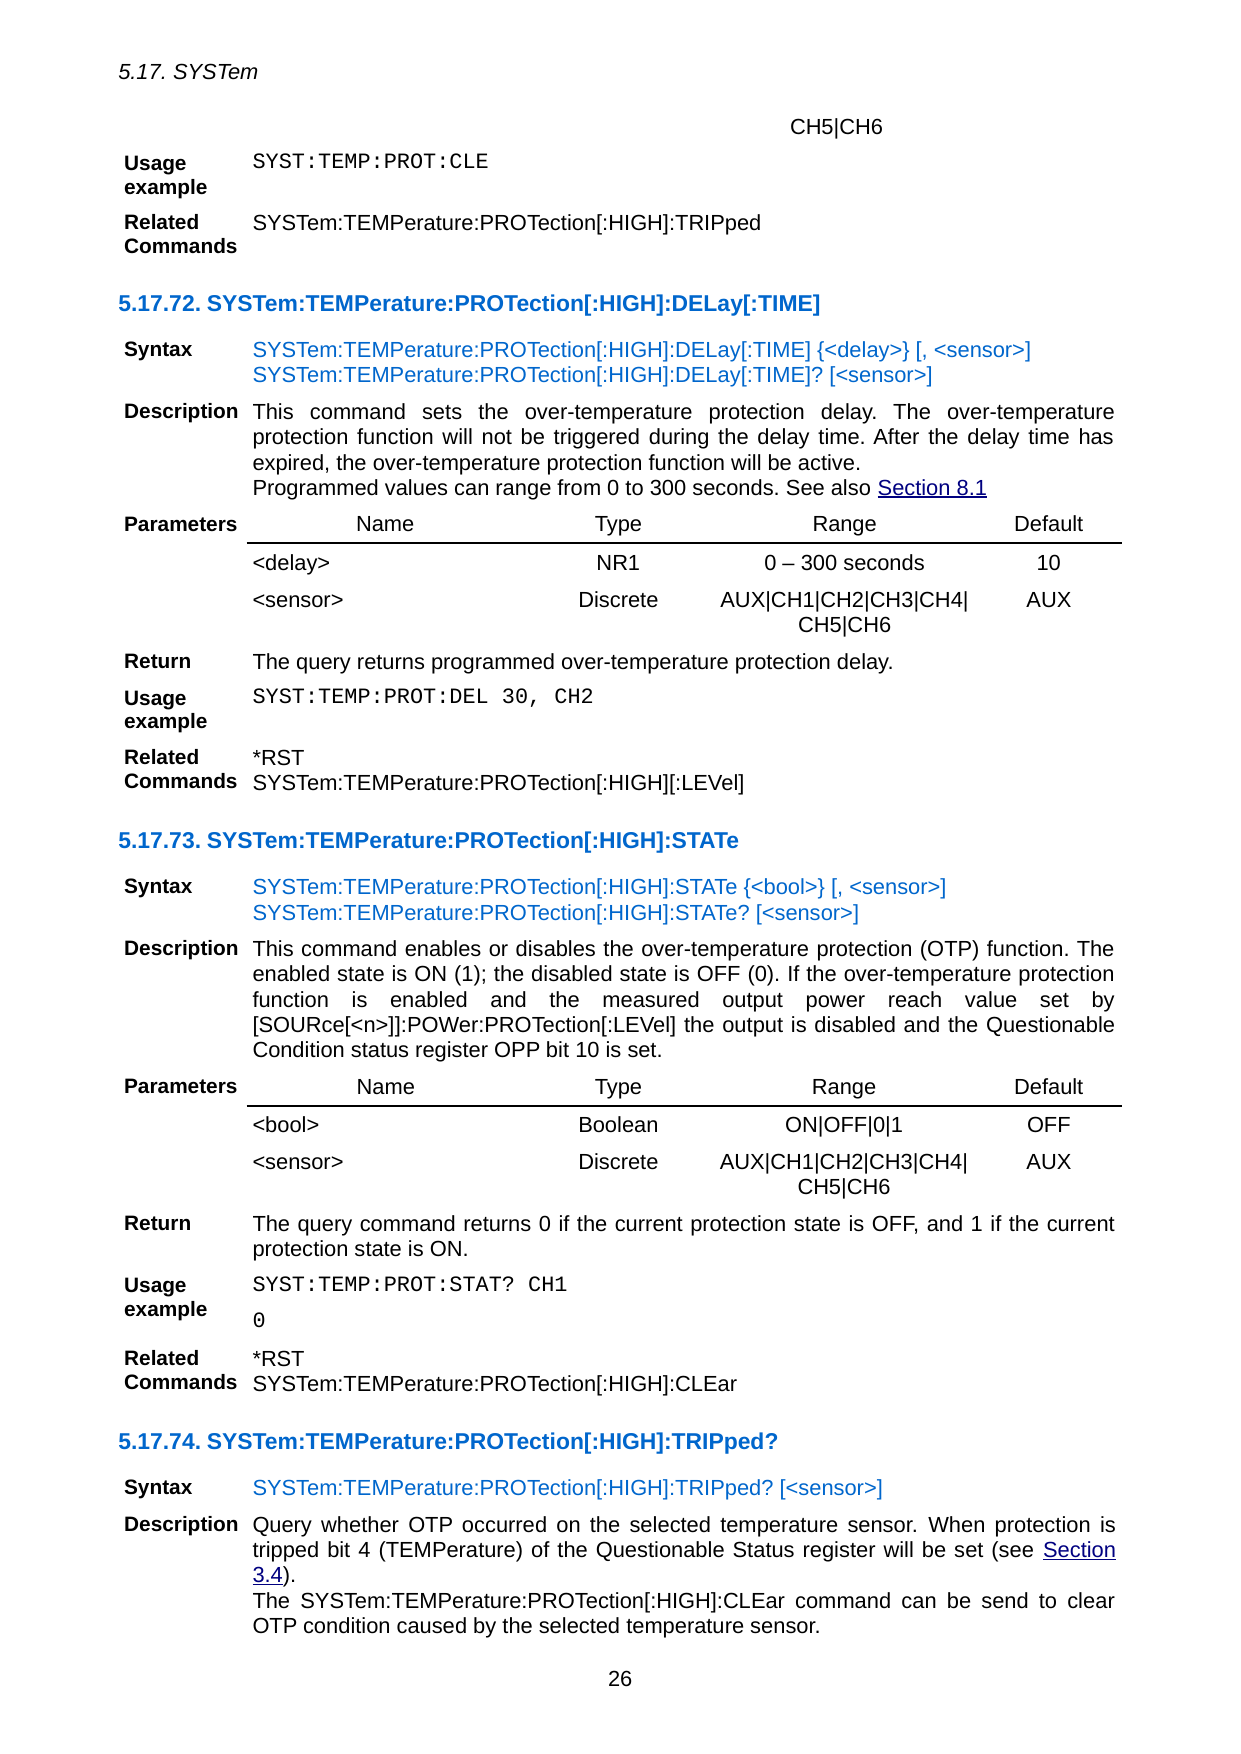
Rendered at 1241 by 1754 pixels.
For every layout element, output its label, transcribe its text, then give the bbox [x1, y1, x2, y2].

table_cell Return [118, 643, 247, 679]
table_cell OFF [976, 1107, 1122, 1143]
table_cell <delay> [247, 544, 523, 581]
table_cell Discrete [523, 581, 713, 643]
table_cell <sensor> [247, 1143, 524, 1205]
table_cell Parameters [118, 1068, 247, 1205]
table_cell Related Commands [118, 204, 247, 264]
table_cell The query returns programmed over-temperature protection delay. [247, 643, 1122, 679]
table_cell Boolean [524, 1107, 712, 1143]
table_cell Usage example [118, 1267, 247, 1340]
table_cell AUX|CH1|CH2|CH3|CH4|CH5|CH6 [713, 581, 976, 643]
table_header SYSTem:TEMPerature:PROTection[:HIGH]:STATe {<bool>} [, <sensor>] SYSTem:TEMPerature:PROTection[:HIGH]:STATe? [<sensor>] [247, 869, 1122, 930]
table_cell Description [118, 1506, 247, 1644]
table_cell Description [118, 393, 247, 506]
table_cell 0 – 300 seconds [713, 544, 976, 581]
table_cell Usage example [118, 680, 247, 739]
table_header SYSTem:TEMPerature:PROTection[:HIGH]:DELay[:TIME] {<delay>} [, <sensor>] SYSTem:TEMPerature:PROTection[:HIGH]:DELay[:TIME]? [<sensor>] [247, 331, 1122, 393]
table_cell NR1 [523, 544, 713, 581]
table_cell CH5|CH6 [704, 106, 969, 145]
table_cell SYST:TEMP:PROT:CLE [247, 145, 1122, 204]
table_cell Parameters [118, 506, 247, 643]
table_cell Related Commands [118, 1340, 247, 1402]
table_cell *RST SYSTem:TEMPerature:PROTection[:HIGH]:CLEar [247, 1340, 1122, 1402]
table_header SYSTem:TEMPerature:PROTection[:HIGH]:TRIPped? [<sensor>] [247, 1470, 1122, 1506]
table_cell Type [524, 1068, 712, 1104]
table_cell AUX [976, 581, 1122, 643]
table_cell SYSTem:TEMPerature:PROTection[:HIGH]:TRIPped [247, 204, 1122, 264]
table_cell Query whether OTP occurred on the selected temperature sensor. When protection is tripped bit 4 (TEMPerature) of the Questionable Status register will be set (see Section 3.4). The SYSTem:TEMPerature:PROTection[:HIGH]:CLEar command can be send to clear OTP condition caused by the selected temperature sensor. [247, 1506, 1122, 1644]
subtitle SYSTem:TEMPerature:PROTection[:HIGH]:DELay[:TIME] [118, 290, 1122, 317]
table_cell AUX|CH1|CH2|CH3|CH4|CH5|CH6 [712, 1143, 976, 1205]
table_cell [969, 106, 1122, 145]
table_cell [118, 106, 247, 145]
table_header Syntax [118, 869, 247, 930]
table_cell AUX [976, 1143, 1122, 1205]
table_cell <sensor> [247, 581, 523, 643]
table_cell Type [523, 506, 713, 542]
table_cell Default [976, 506, 1122, 542]
table_cell ON|OFF|0|1 [712, 1107, 976, 1143]
table_cell *RST SYSTem:TEMPerature:PROTection[:HIGH][:LEVel] [247, 739, 1122, 801]
table_cell This command sets the over-temperature protection delay. The over-temperature protection function will not be triggered during the delay time. After the delay time has expired, the over-temperature protection function will be active. Programmed values can range from 0 to 300 seconds. See also Section 8.1 [247, 393, 1122, 506]
subtitle SYSTem:TEMPerature:PROTection[:HIGH]:TRIPped? [118, 1428, 1122, 1455]
table_cell Related Commands [118, 739, 247, 801]
table_cell <bool> [247, 1107, 524, 1143]
table_cell Return [118, 1205, 247, 1267]
table_cell Default [976, 1068, 1122, 1104]
table_header Syntax [118, 331, 247, 393]
table_cell This command enables or disables the over-temperature protection (OTP) function. The enabled state is ON (1); the disabled state is OFF (0). If the over-temperature protection function is enabled and the measured output power reach value set by [SOURce[<n>]]:POWer:PROTection[:LEVel] the output is disabled and the Questionable Condition status register OPP bit 10 is set. [247, 930, 1122, 1068]
table_cell Name [247, 506, 523, 542]
table_cell SYST:TEMP:PROT:DEL 30, CH2 [247, 680, 1122, 739]
table_cell Discrete [524, 1143, 712, 1205]
table_header Syntax [118, 1470, 247, 1506]
table_cell [522, 106, 704, 145]
table_cell Range [712, 1068, 976, 1104]
table_cell Description [118, 930, 247, 1068]
table_cell Name [247, 1068, 524, 1104]
table_cell [247, 106, 522, 145]
table_cell 10 [976, 544, 1122, 581]
table_cell Range [713, 506, 976, 542]
table_cell SYST:TEMP:PROT:STAT? CH1 0 [247, 1267, 1122, 1340]
subtitle SYSTem:TEMPerature:PROTection[:HIGH]:STATe [118, 827, 1122, 854]
table_cell Usage example [118, 145, 247, 204]
table_cell The query command returns 0 if the current protection state is OFF, and 1 if the current protection state is ON. [247, 1205, 1122, 1267]
